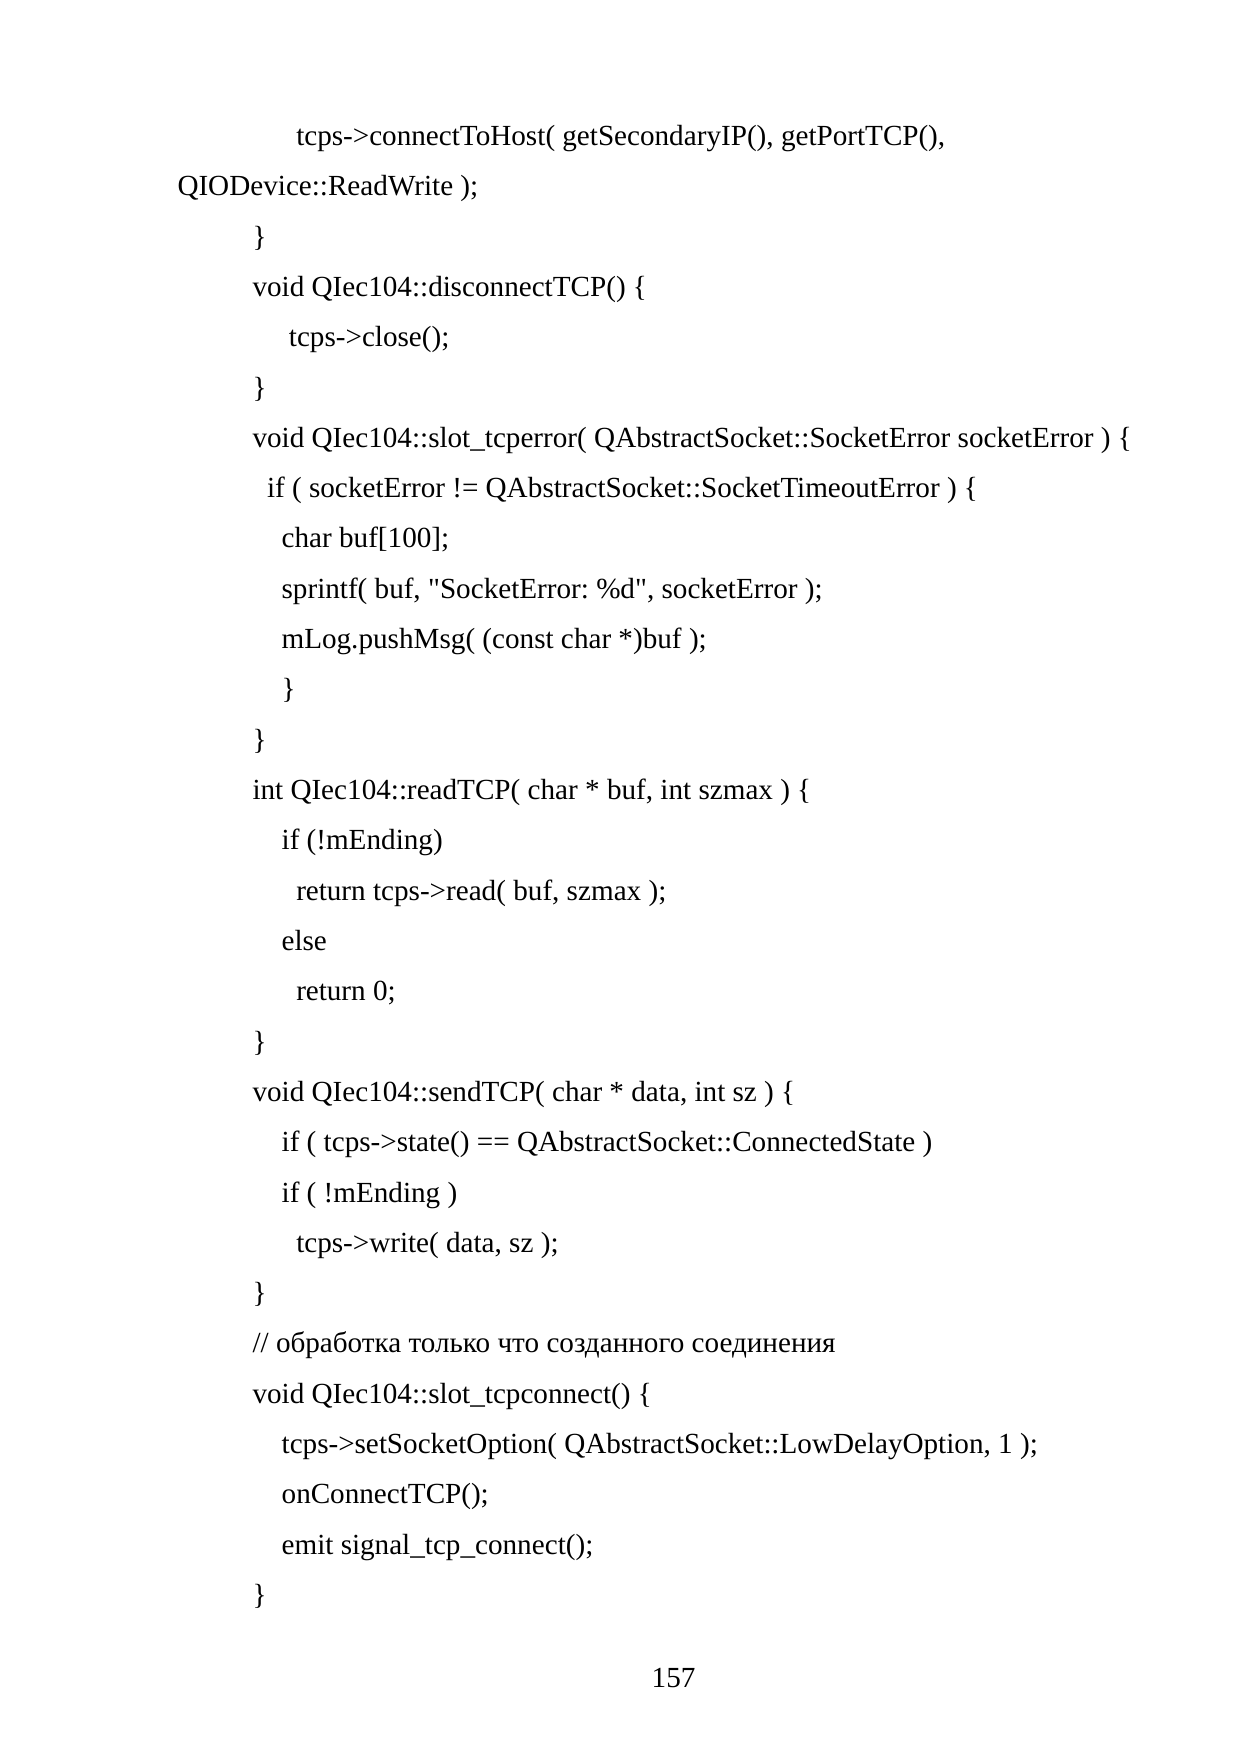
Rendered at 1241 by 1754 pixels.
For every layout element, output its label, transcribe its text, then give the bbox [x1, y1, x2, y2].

text onConnectTCP(); [177, 1477, 1169, 1510]
text } [177, 672, 1169, 705]
text } [177, 1577, 1169, 1611]
text if ( !mEnding ) [177, 1175, 1169, 1208]
text mLog.pushMsg( (const char *)buf ); [177, 621, 1169, 655]
text char buf[100]; [177, 521, 1169, 554]
text else [177, 923, 1169, 957]
text } [177, 1275, 1169, 1309]
text int QIec104::readTCP( char * buf, int szmax ) { [177, 772, 1169, 806]
text emit signal_tcp_connect(); [177, 1527, 1169, 1560]
text tcps->write( data, sz ); [177, 1225, 1169, 1258]
text // обработка только что созданного соединения [177, 1326, 1169, 1359]
text if ( socketError != QAbstractSocket::SocketTimeoutError ) { [177, 470, 1169, 504]
text } [177, 219, 1169, 252]
text tcps->connectToHost( getSecondaryIP(), getPortTCP(), QIODevice::ReadWrite ); [177, 118, 1169, 202]
text sprintf( buf, "SocketError: %d", socketError ); [177, 571, 1169, 604]
text void QIec104::slot_tcpconnect() { [177, 1376, 1169, 1409]
text void QIec104::disconnectTCP() { [177, 269, 1169, 303]
text tcps->setSocketOption( QAbstractSocket::LowDelayOption, 1 ); [177, 1426, 1169, 1460]
text } [177, 722, 1169, 755]
text if (!mEnding) [177, 822, 1169, 856]
text return tcps->read( buf, szmax ); [177, 873, 1169, 906]
text tcps->close(); [177, 319, 1169, 353]
text void QIec104::sendTCP( char * data, int sz ) { [177, 1074, 1169, 1108]
text void QIec104::slot_tcperror( QAbstractSocket::SocketError socketError ) { [177, 420, 1169, 453]
text if ( tcps->state() == QAbstractSocket::ConnectedState ) [177, 1124, 1169, 1158]
text } [177, 370, 1169, 403]
text } [177, 1024, 1169, 1057]
text return 0; [177, 973, 1169, 1007]
